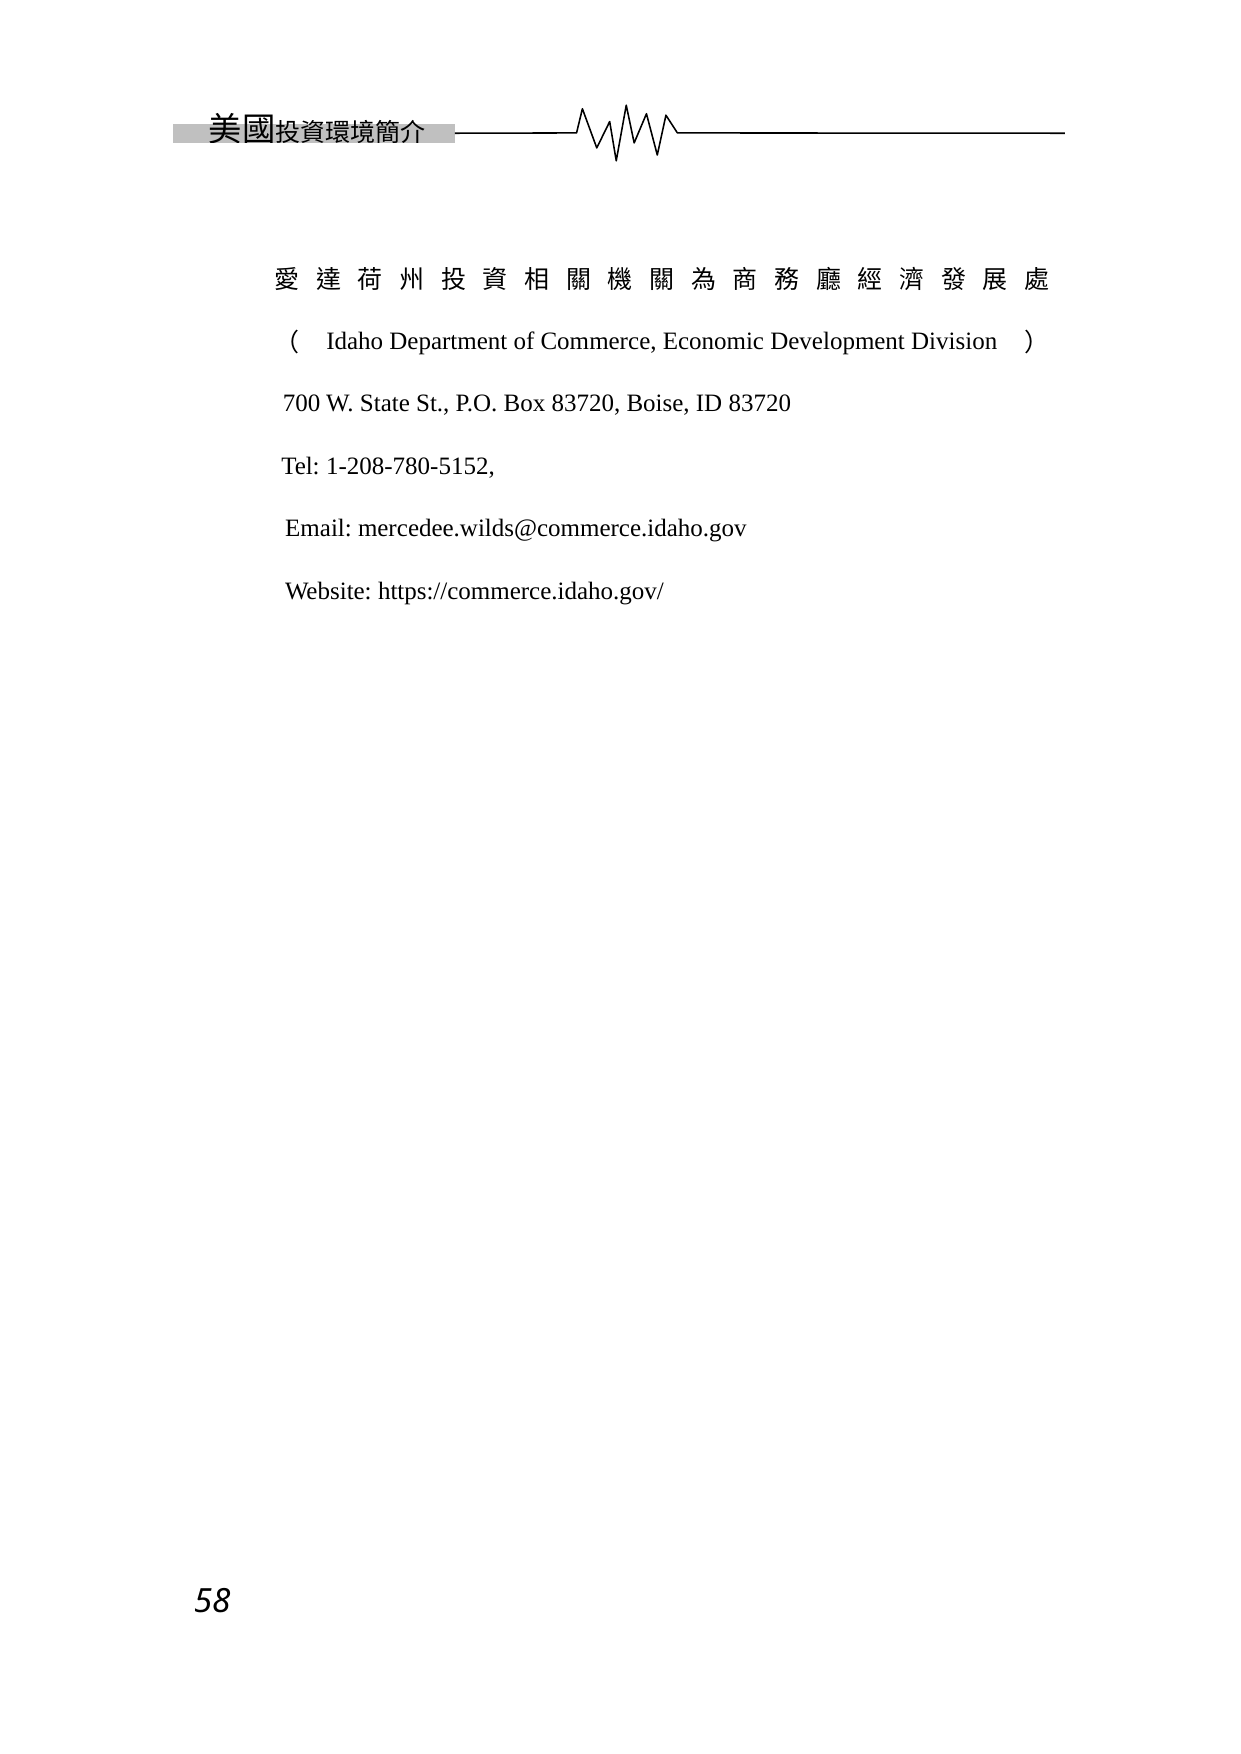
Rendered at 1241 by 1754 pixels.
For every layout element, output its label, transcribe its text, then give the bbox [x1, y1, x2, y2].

text 700 W. State St., P.O. Box 83720, Boise, ID 83720 [183, 361, 1058, 424]
text Tel: 1-208-780-5152, [183, 424, 1058, 486]
text 愛達荷州投資相關機關為商務廳經濟發展處 [183, 236, 1058, 299]
text Email: mercedee.wilds@commerce.idaho.gov [183, 486, 1058, 549]
text Website: https://commerce.idaho.gov/ [183, 549, 1058, 611]
text （Idaho Department of Commerce, Economic Development Division） [183, 299, 1058, 361]
